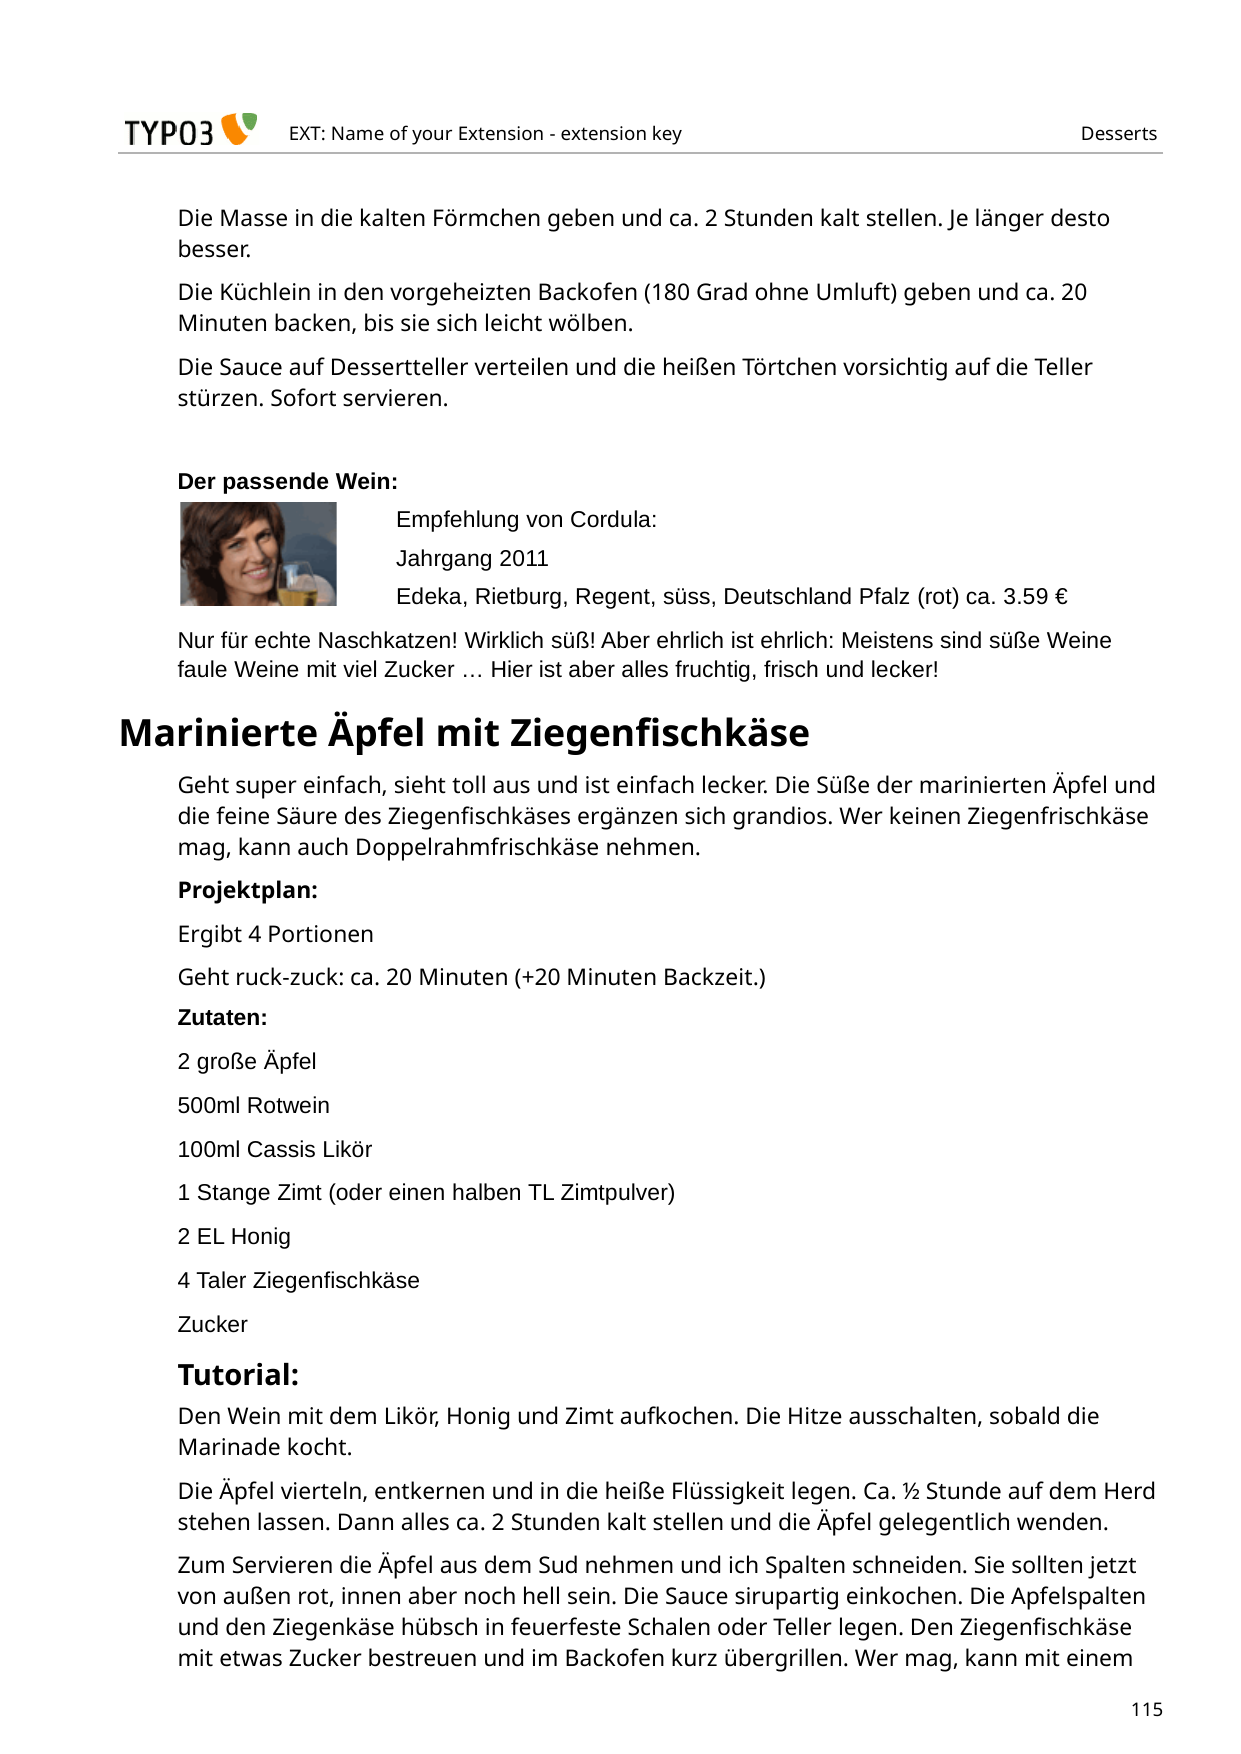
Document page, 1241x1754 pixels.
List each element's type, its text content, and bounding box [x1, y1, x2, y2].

text Geht ruck-zuck: ca. 20 Minuten (+20 Minuten Backzeit.) [177, 961, 1163, 992]
text 500ml Rotwein [177, 1092, 1163, 1118]
text Geht super einfach, sieht toll aus und ist einfach lecker. Die Süße der marinierten Äpfel und die feine Säure des Ziegenfischkäses ergänzen sich grandios. Wer keinen Ziegenfrischkäse mag, kann auch Doppelrahmfrischkäse nehmen. [177, 769, 1163, 862]
text Die Sauce auf Dessertteller verteilen und die heißen Törtchen vorsichtig auf die Teller stürzen. Sofort servieren. [177, 351, 1163, 413]
text Empfehlung von Cordula: [337, 507, 1163, 533]
text 2 EL Honig [177, 1223, 1163, 1249]
text Die Äpfel vierteln, entkernen und in die heiße Flüssigkeit legen. Ca. ½ Stunde auf dem Herd stehen lassen. Dann alles ca. 2 Stunden kalt stellen und die Äpfel gelegentlich wenden. [177, 1475, 1163, 1537]
subtitle Marinierte Äpfel mit Ziegenfischkäse [118, 706, 1163, 757]
text 2 große Äpfel [177, 1048, 1163, 1074]
text Projektplan: [177, 874, 1163, 906]
text Zum Servieren die Äpfel aus dem Sud nehmen und ich Spalten schneiden. Sie sollten jetzt von außen rot, innen aber noch hell sein. Die Sauce sirupartig einkochen. Die Apfelspalten und den Ziegenkäse hübsch in feuerfeste Schalen oder Teller legen. Den Ziegenfischkäse mit etwas Zucker bestreuen und im Backofen kurz übergrillen. Wer mag, kann mit einem [177, 1549, 1163, 1673]
text Jahrgang 2011 [337, 545, 1163, 571]
text Die Masse in die kalten Förmchen geben und ca. 2 Stunden kalt stellen. Je länger desto besser. [177, 202, 1163, 264]
text Den Wein mit dem Likör, Honig und Zimt aufkochen. Die Hitze ausschalten, sobald die Marinade kocht. [177, 1400, 1163, 1462]
text Die Küchlein in den vorgeheizten Backofen (180 Grad ohne Umluft) geben und ca. 20 Minuten backen, bis sie sich leicht wölben. [177, 276, 1163, 338]
subtitle Tutorial: [177, 1355, 1163, 1394]
text Zucker [177, 1311, 1163, 1337]
text Ergibt 4 Portionen [177, 918, 1163, 949]
text Edeka, Rietburg, Regent, süss, Deutschland Pfalz (rot) ca. 3.59 € [177, 584, 1163, 610]
picture [180, 502, 337, 606]
text 1 Stange Zimt (oder einen halben TL Zimtpulver) [177, 1180, 1163, 1206]
text 100ml Cassis Likör [177, 1136, 1163, 1162]
picture [124, 112, 260, 145]
text Der passende Wein: [177, 468, 1163, 494]
text Nur für echte Naschkatzen! Wirklich süß! Aber ehrlich ist ehrlich: Meistens sind süße Weine faule Weine mit viel Zucker … Hier ist aber alles fruchtig, frisch und lecker! [177, 627, 1163, 682]
text Zutaten: [177, 1005, 1163, 1031]
text 4 Taler Ziegenfischkäse [177, 1267, 1163, 1293]
